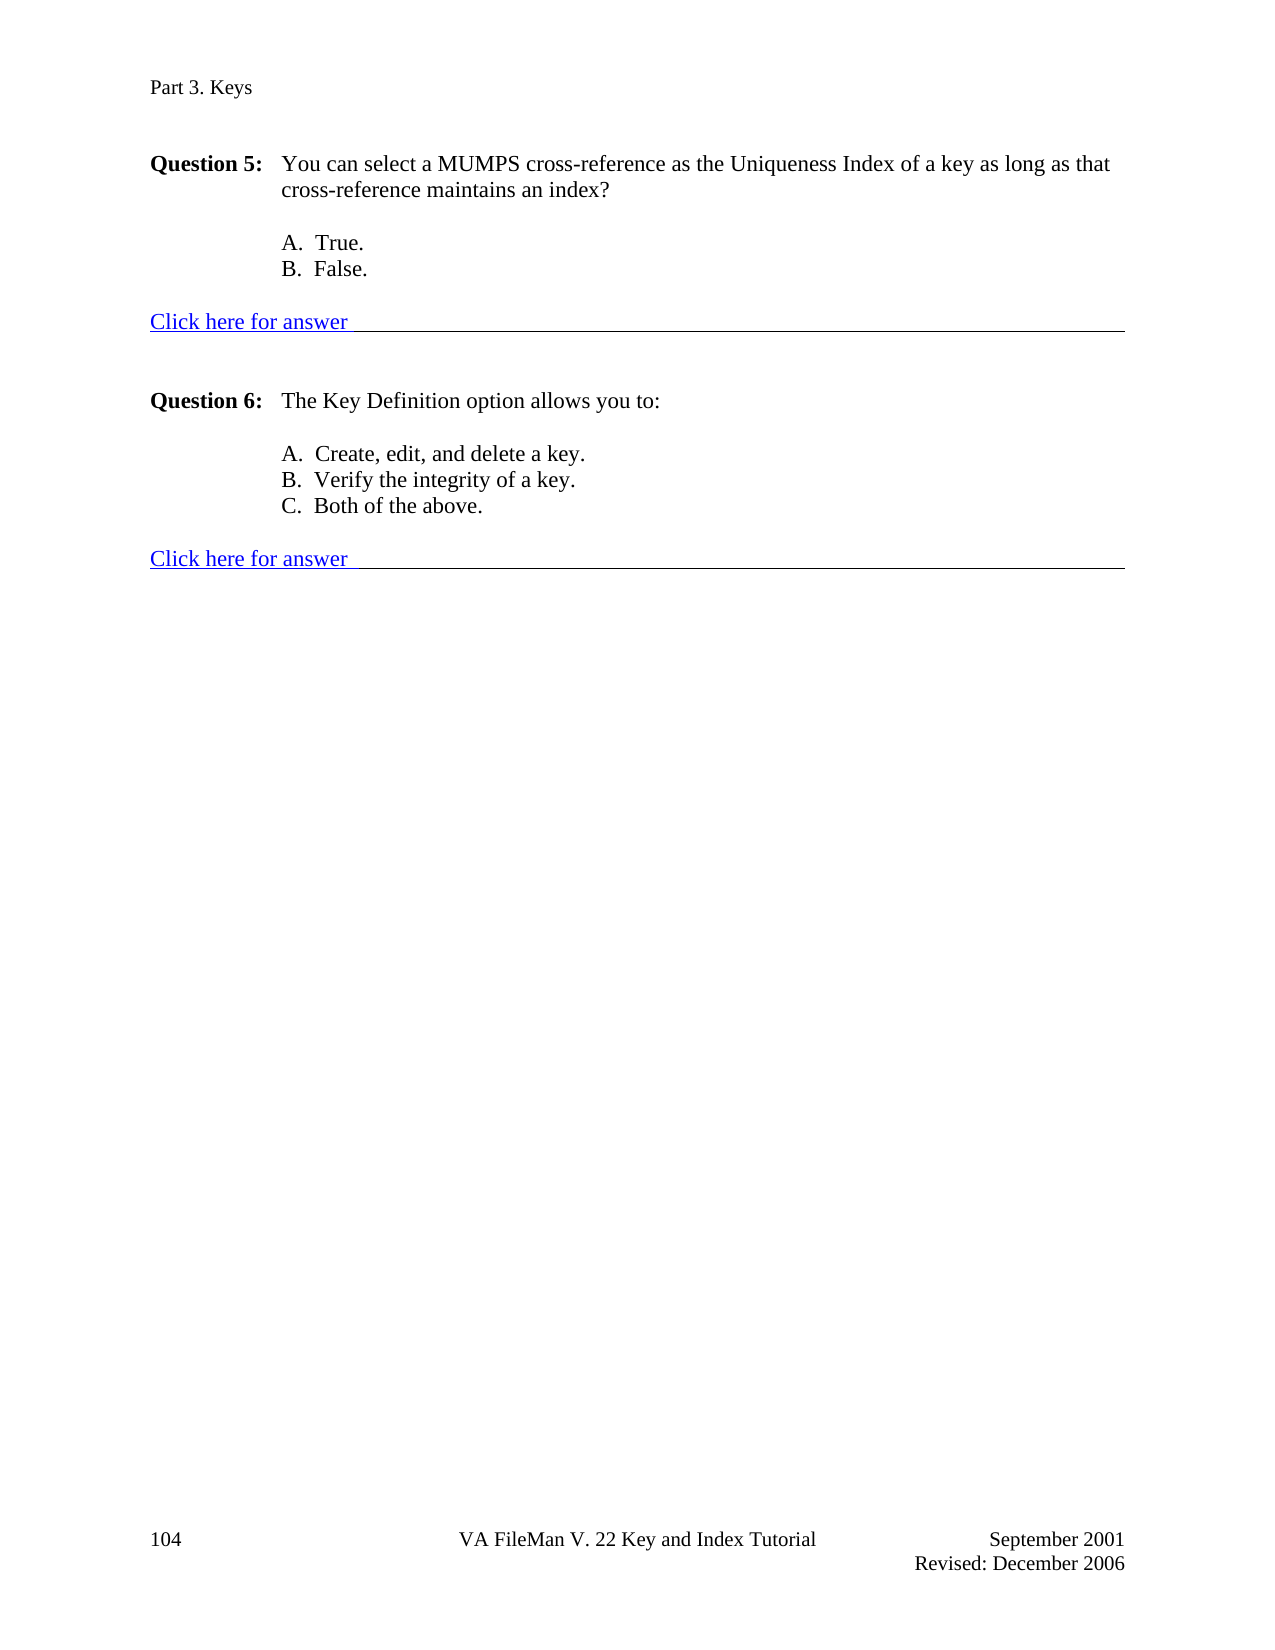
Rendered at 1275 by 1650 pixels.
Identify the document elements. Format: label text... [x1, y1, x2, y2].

text C. Both of the above. [281, 493, 1125, 519]
text Question 6: The Key Definition option allows you to: [150, 387, 1125, 413]
text Click here for answer [150, 545, 1125, 568]
text A. Create, edit, and delete a key. [281, 440, 1125, 466]
text A. True. [281, 229, 1125, 255]
text Click here for answer [150, 308, 1125, 331]
text B. False. [281, 255, 1125, 282]
text Question 5: You can select a MUMPS cross-reference as the Uniqueness Index of a key as long as that cross-reference maintains an index? [150, 150, 1125, 203]
text B. Verify the integrity of a key. [281, 466, 1125, 493]
